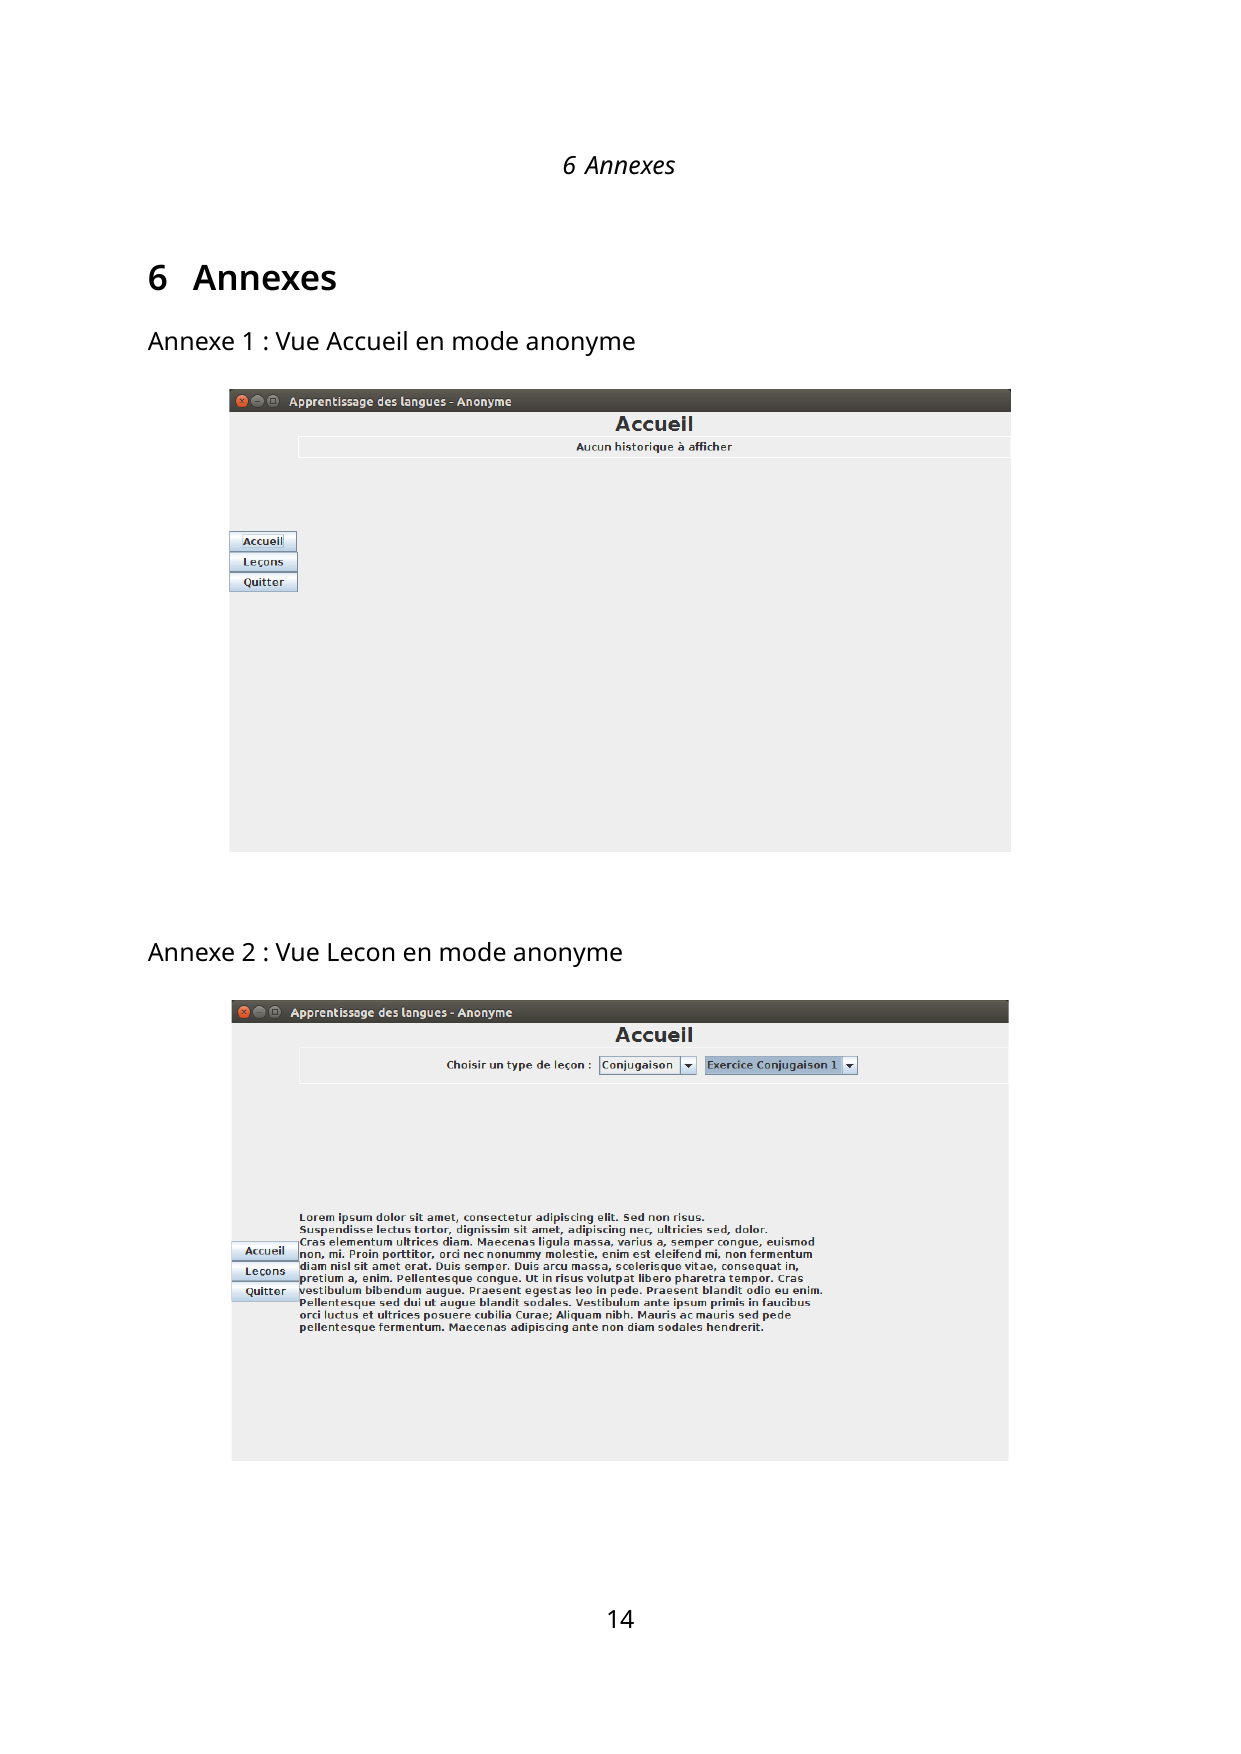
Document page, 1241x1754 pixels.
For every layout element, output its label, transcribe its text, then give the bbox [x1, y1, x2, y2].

text Annexe 2 : Vue Lecon en mode anonyme [148, 935, 1093, 969]
picture [231, 1000, 1009, 1461]
picture [229, 389, 1011, 852]
text Annexe 1 : Vue Accueil en mode anonyme [148, 324, 1093, 358]
subtitle Annexes [148, 252, 1093, 300]
